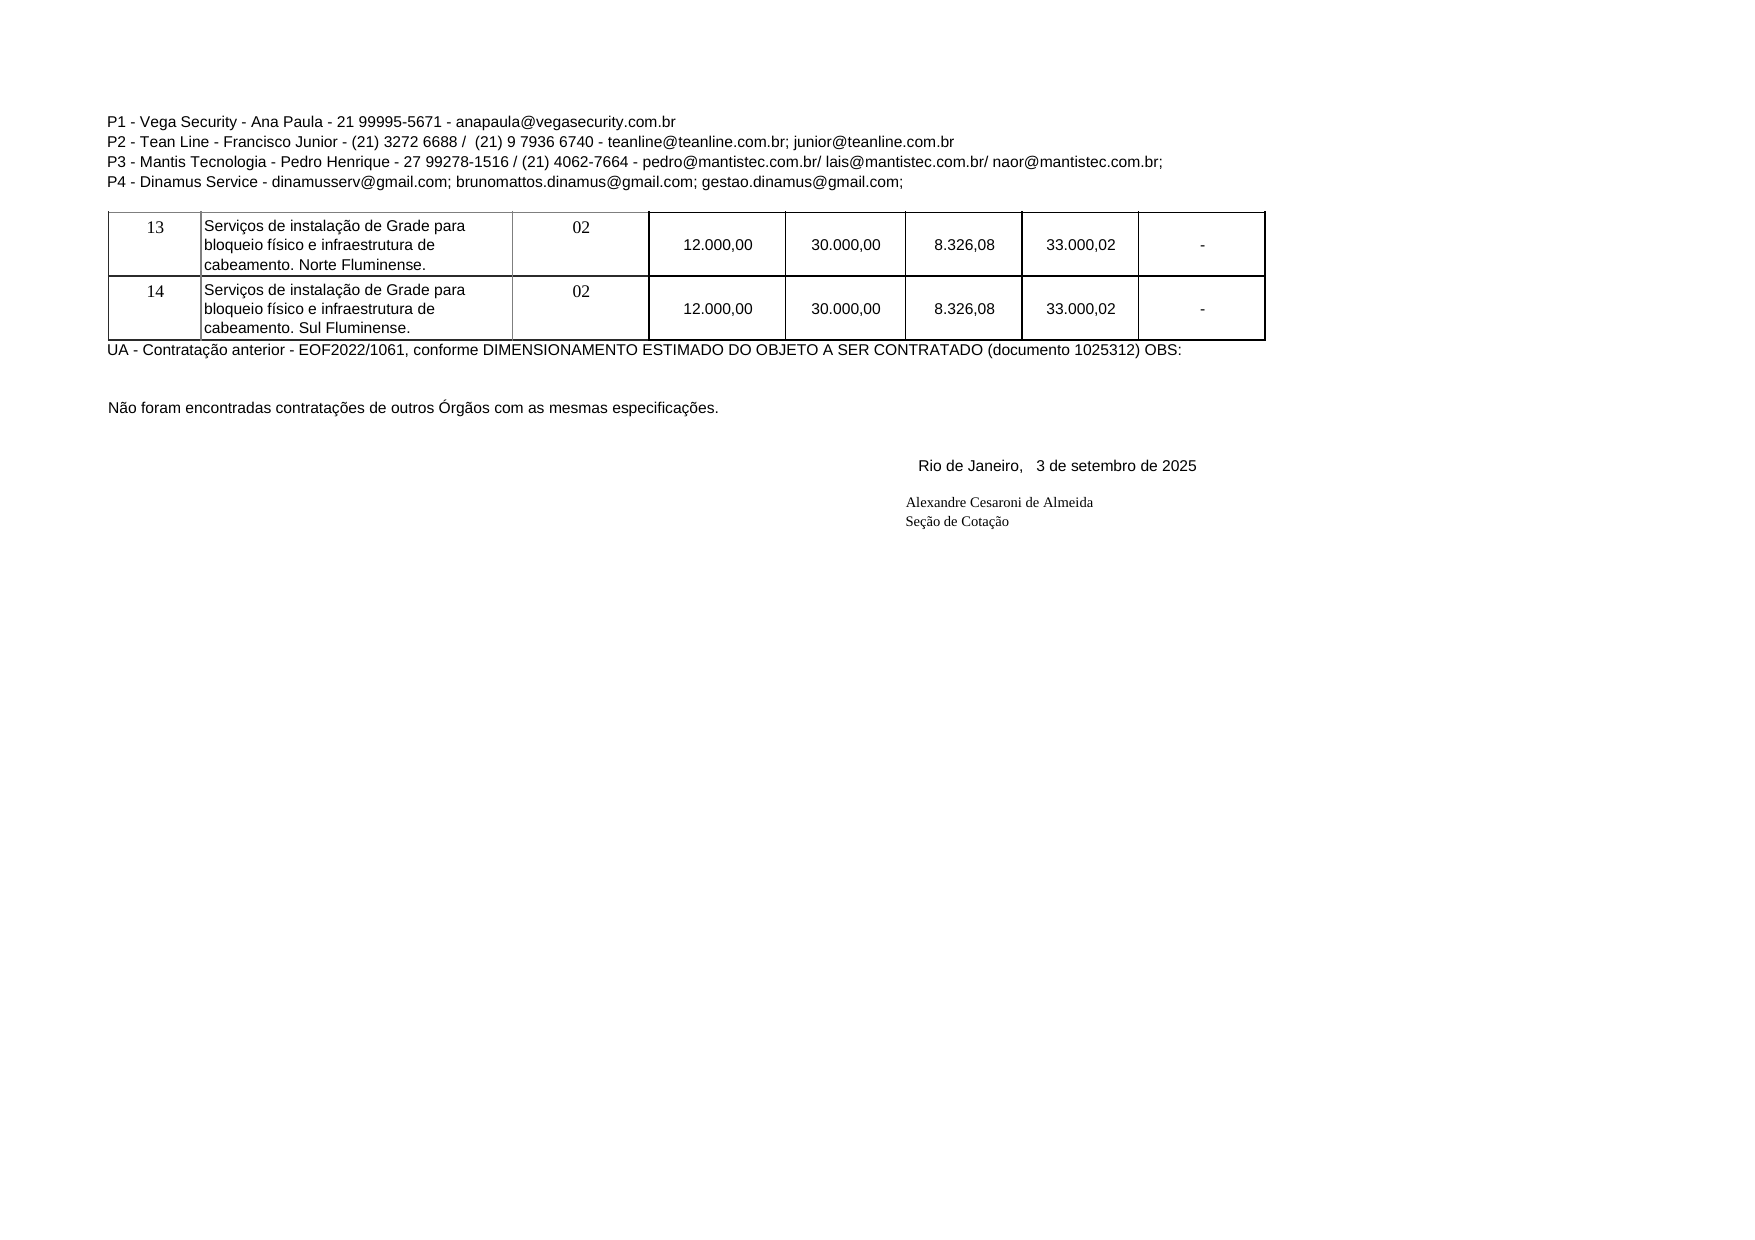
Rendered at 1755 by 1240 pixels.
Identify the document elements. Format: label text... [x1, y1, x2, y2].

table_cell 02 [513, 277, 648, 339]
text Alexandre Cesaroni de Almeida [108, 494, 1093, 511]
table_cell - [1139, 277, 1264, 339]
table_cell 12.000,00 [650, 277, 785, 339]
text P2 - Tean Line - Francisco Junior - (21) 3272 6688 / (21) 9 7936 6740 - teanline@teanline.com.br; junior@teanline.com.br [107, 133, 1200, 151]
table_cell Serviços de instalação de Grade para bloqueio físico e infraestrutura de cabeamento. Sul Fluminense. [202, 277, 512, 339]
table_header - [1139, 213, 1264, 275]
table_header 8.326,08 [906, 213, 1021, 275]
text UA - Contratação anterior - EOF2022/1061, conforme DIMENSIONAMENTO ESTIMADO DO OBJETO A SER CONTRATADO (documento 1025312) OBS: Não foram encontradas contratações de outros Órgãos com as mesmas especificações. [107, 341, 1200, 417]
table_cell 8.326,08 [906, 277, 1021, 339]
text P4 - Dinamus Service - dinamusserv@gmail.com; brunomattos.dinamus@gmail.com; gestao.dinamus@gmail.com; [107, 173, 1200, 191]
text P1 - Vega Security - Ana Paula - 21 99995-5671 - anapaula@vegasecurity.com.br [107, 113, 1200, 131]
table_header 02 [513, 213, 648, 275]
text Rio de Janeiro, 3 de setembro de 2025 [108, 457, 1197, 475]
table_header 12.000,00 [650, 213, 785, 275]
text Seção de Cotação [905, 512, 1200, 529]
table_cell 33.000,02 [1023, 277, 1138, 339]
table_header 30.000,00 [786, 213, 905, 275]
table_cell 30.000,00 [786, 277, 905, 339]
table_header 13 [109, 213, 200, 275]
table_header 33.000,02 [1023, 213, 1138, 275]
table_cell 14 [109, 277, 200, 339]
text P3 - Mantis Tecnologia - Pedro Henrique - 27 99278-1516 / (21) 4062-7664 - pedro@mantistec.com.br/ lais@mantistec.com.br/ naor@mantistec.com.br; [107, 153, 1200, 171]
table_header Serviços de instalação de Grade para bloqueio físico e infraestrutura de cabeamento. Norte Fluminense. [202, 213, 512, 275]
